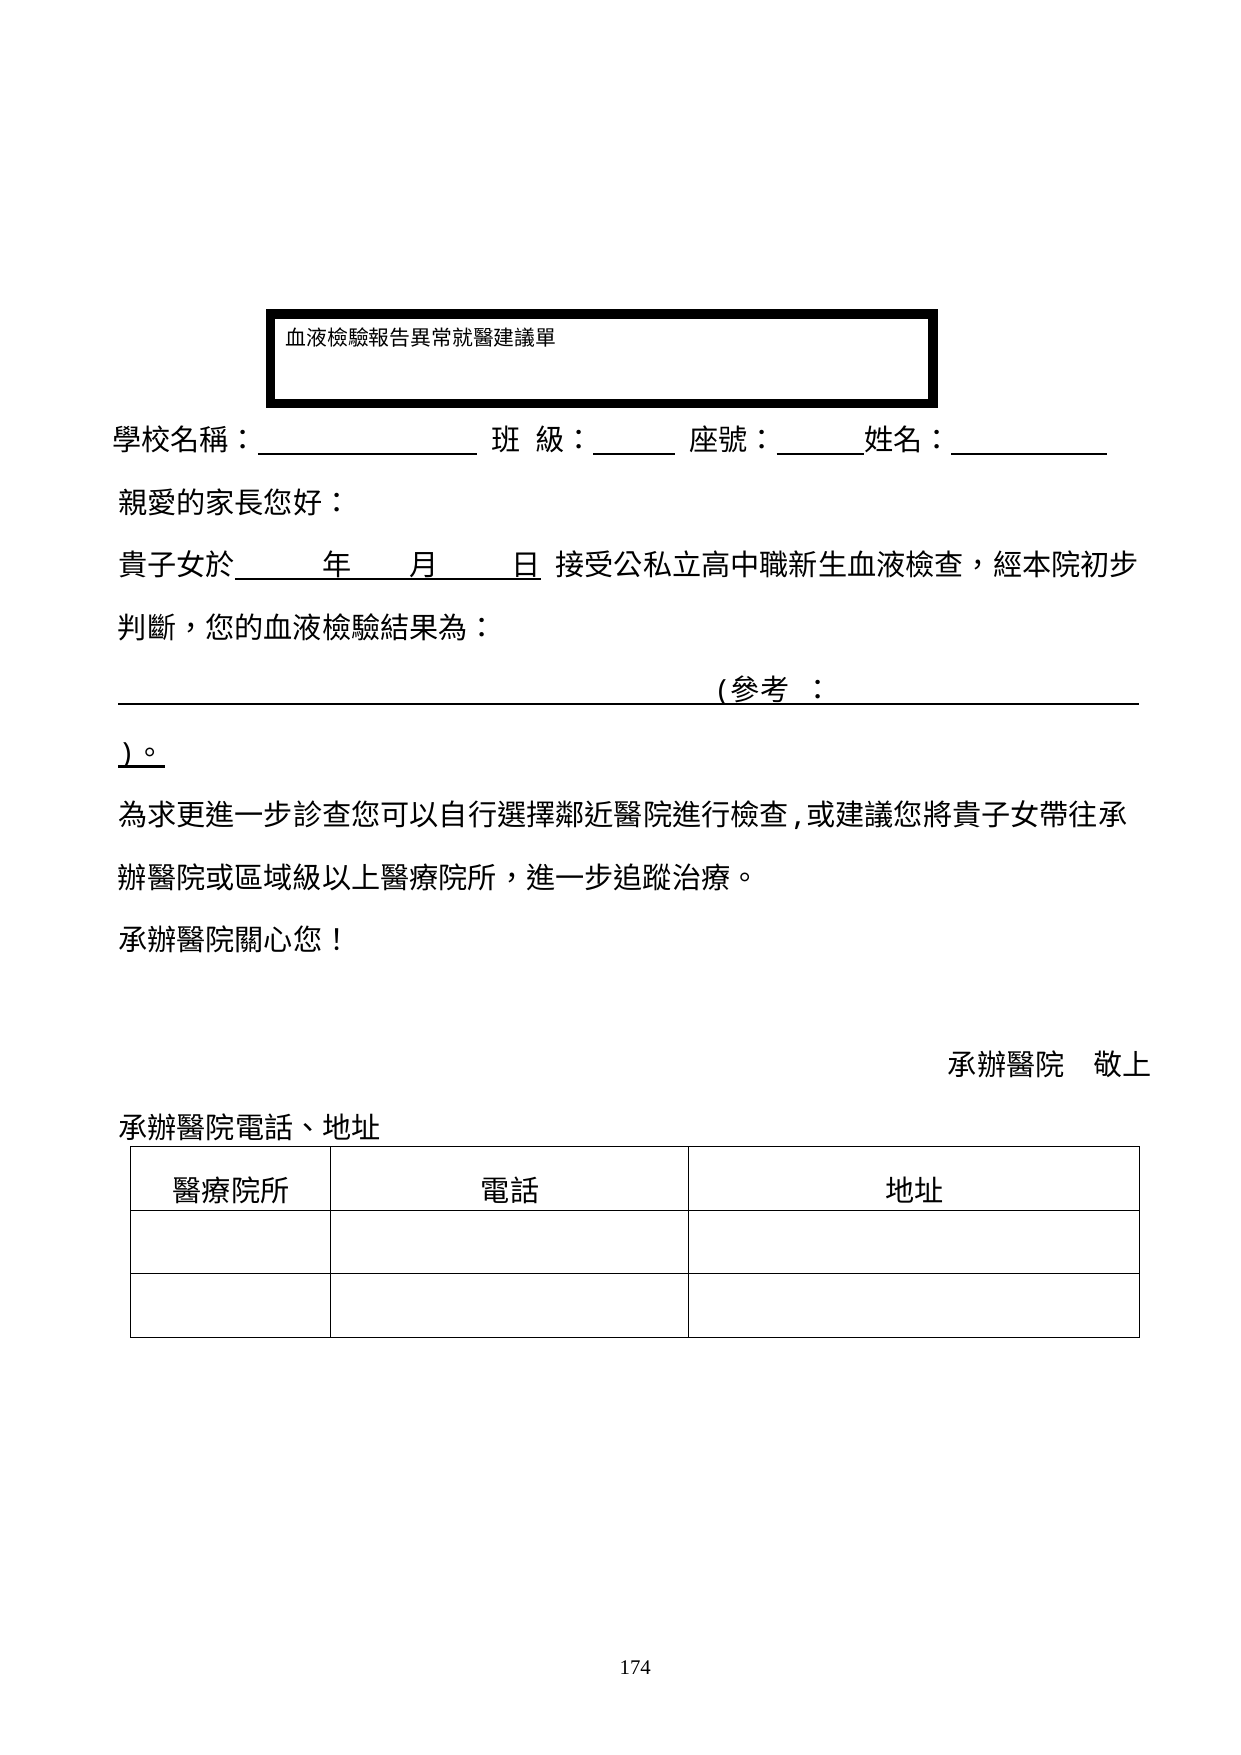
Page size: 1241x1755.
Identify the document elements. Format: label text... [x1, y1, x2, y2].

text 貴子女於 年 月 日 接受公私立高中職新生血液檢查，經本院初步判斷，您的血液檢驗結果為： [118, 521, 1152, 646]
table_header 地址 [689, 1147, 1139, 1210]
text 承辦醫院電話、地址 [118, 1084, 1152, 1146]
table_cell [331, 1274, 688, 1337]
text 親愛的家長您好： [118, 459, 1152, 521]
table_cell [689, 1274, 1139, 1337]
text 學校名稱： 班 級： 座號： 姓名： [112, 396, 1152, 459]
text (參考 ： )。 [118, 646, 1152, 771]
text 承辦醫院關心您！ [118, 896, 1152, 959]
table_cell [689, 1211, 1139, 1273]
text 為求更進一步診查您可以自行選擇鄰近醫院進行檢查,或建議您將貴子女帶往承辦醫院或區域級以上醫療院所，進一步追蹤治療。 [118, 771, 1152, 896]
table_cell [131, 1274, 330, 1337]
table_cell [331, 1211, 688, 1273]
table_cell [131, 1211, 330, 1273]
text 承辦醫院 敬上 [118, 1021, 1152, 1084]
table_header 電話 [331, 1147, 688, 1210]
table_header 醫療院所 [131, 1147, 330, 1210]
